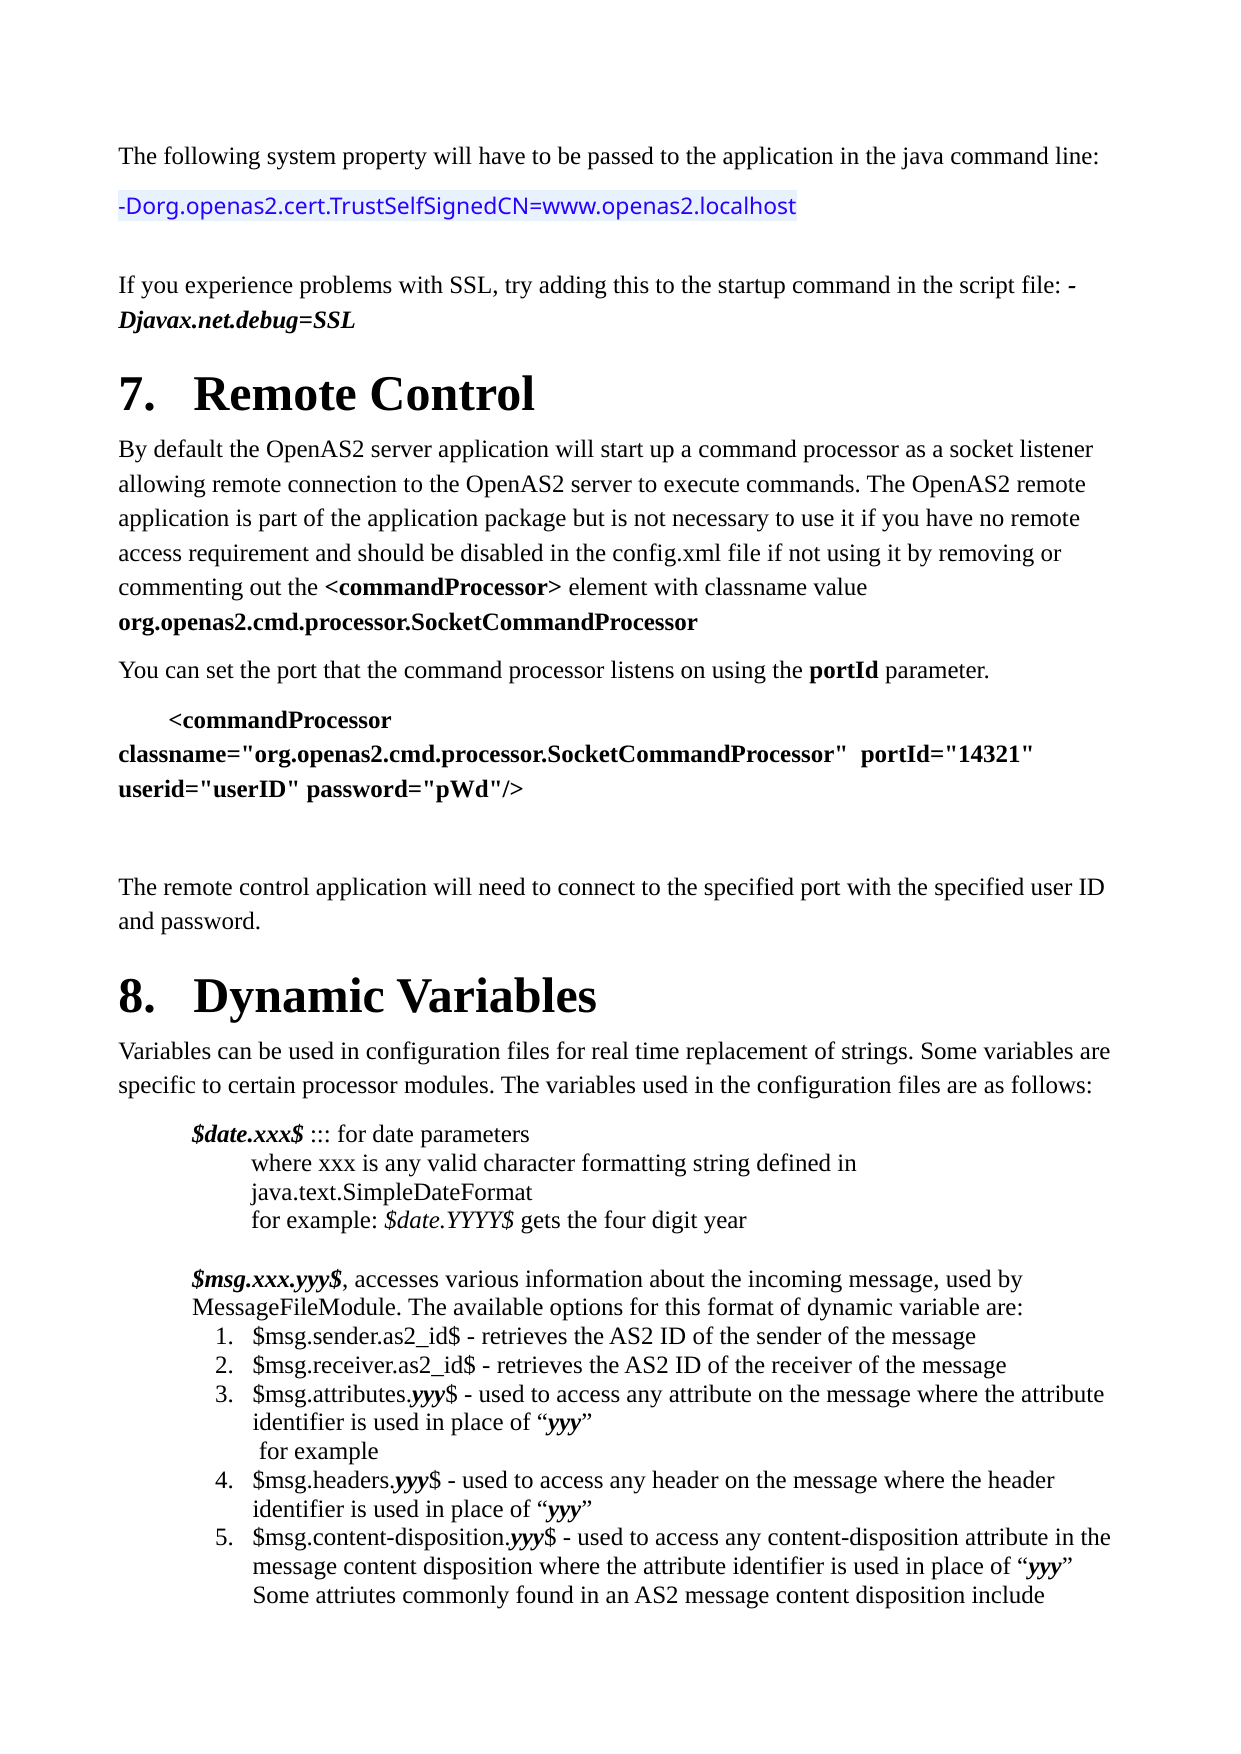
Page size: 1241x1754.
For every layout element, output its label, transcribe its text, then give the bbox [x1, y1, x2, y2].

list where xxx is any valid character formatting string defined in java.text.SimpleDateFormat for example: $date.YYYY$ gets the four digit year [221, 1148, 1122, 1234]
text If you experience problems with SSL, try adding this to the startup command in the script file: -Djavax.net.debug=SSL [118, 270, 1122, 333]
text Variables can be used in configuration files for real time replacement of strings. Some variables are specific to certain processor modules. The variables used in the configuration files are as follows: [118, 1036, 1122, 1099]
subtitle Dynamic Variables [118, 966, 1122, 1023]
list $msg.receiver.as2_id$ - retrieves the AS2 ID of the receiver of the message [215, 1350, 1122, 1379]
subtitle $msg.xxx.yyy$, accesses various information about the incoming message, used by MessageFileModule. The available options for this format of dynamic variable are: [162, 1264, 1122, 1321]
text -Dorg.openas2.cert.TrustSelfSignedCN=www.openas2.localhost [118, 190, 1122, 221]
list $msg.attributes.yyy$ - used to access any attribute on the message where the attribute identifier is used in place of “yyy” for example [215, 1379, 1122, 1465]
subtitle Remote Control [118, 364, 1122, 422]
subtitle $date.xxx$ ::: for date parameters [162, 1119, 1122, 1148]
text You can set the port that the command processor listens on using the portId parameter. [118, 656, 1122, 684]
text The remote control application will need to connect to the specified port with the specified user ID and password. [118, 872, 1122, 935]
text By default the OpenAS2 server application will start up a command processor as a socket listener allowing remote connection to the OpenAS2 server to execute commands. The OpenAS2 remote application is part of the application package but is not necessary to use it if you have no remote access requirement and should be disabled in the config.xml file if not using it by removing or commenting out the <commandProcessor> element with classname value org.openas2.cmd.processor.SocketCommandProcessor [118, 434, 1122, 635]
text The following system property will have to be passed to the application in the java command line: [118, 141, 1122, 169]
list $msg.headers.yyy$ - used to access any header on the message where the header identifier is used in place of “yyy” [215, 1465, 1122, 1522]
list $msg.content-disposition.yyy$ - used to access any content-disposition attribute in the message content disposition where the attribute identifier is used in place of “yyy” Some attriutes commonly found in an AS2 message content disposition include [215, 1522, 1122, 1609]
text <commandProcessor classname="org.openas2.cmd.processor.SocketCommandProcessor" portId="14321" userid="userID" password="pWd"/> [118, 705, 1122, 802]
list $msg.sender.as2_id$ - retrieves the AS2 ID of the sender of the message [215, 1321, 1122, 1350]
